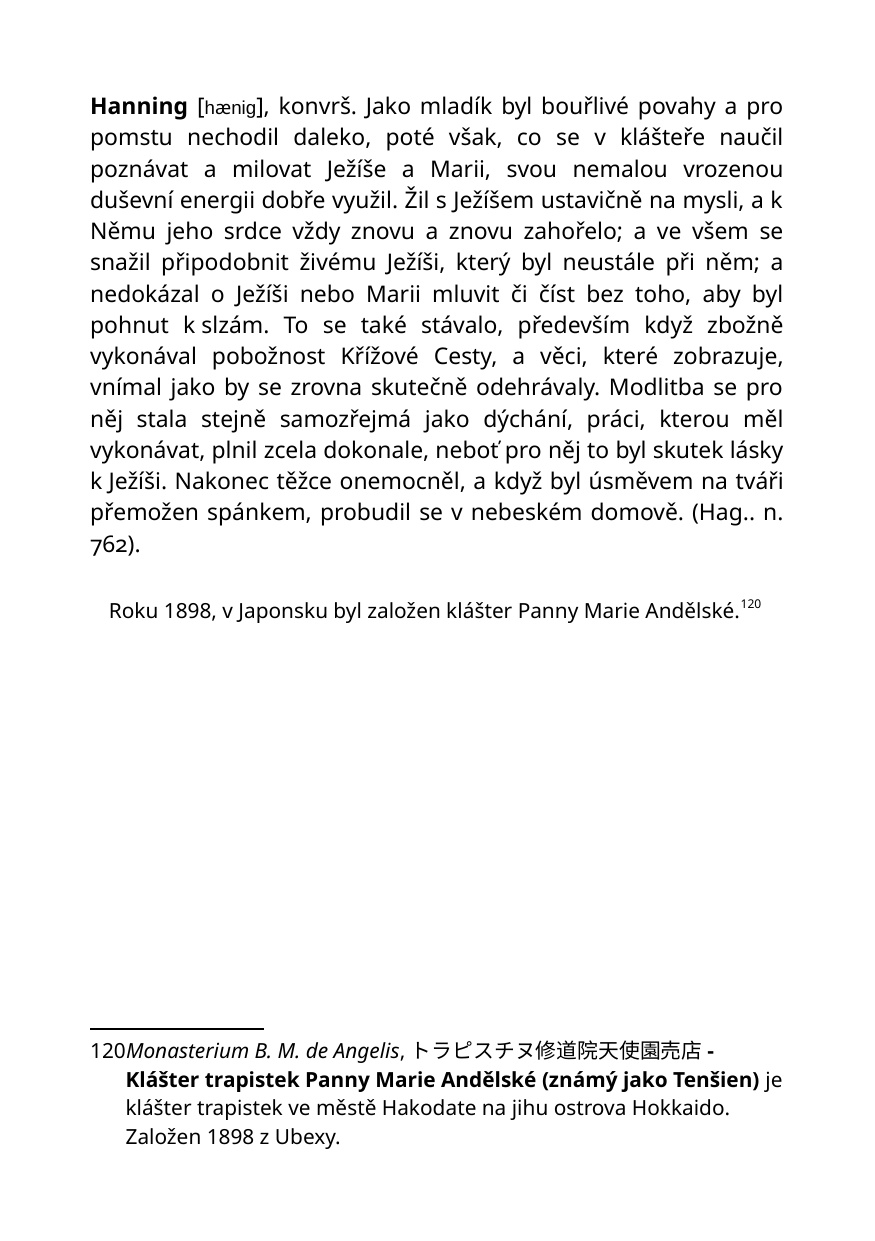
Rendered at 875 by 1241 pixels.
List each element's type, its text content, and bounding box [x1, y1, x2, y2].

text Hanning [hænig], konvrš. Jako mladík byl bouřlivé povahy a pro pomstu nechodil daleko, poté však, co se v klášteře naučil poznávat a milovat Ježíše a Marii, svou nemalou vrozenou duševní energii dobře využil. Žil s Ježíšem ustavičně na mysli, a k Němu jeho srdce vždy znovu a znovu zahořelo; a ve všem se snažil připodobnit živému Ježíši, který byl neustále při něm; a nedokázal o Ježíši nebo Marii mluvit či číst bez toho, aby byl pohnut k slzám. To se také stávalo, především když zbožně vykonával pobožnost Křížové Cesty, a věci, které zobrazuje, vnímal jako by se zrovna skutečně odehrávaly. Modlitba se pro něj stala stejně samozřejmá jako dýchání, práci, kterou měl vykonávat, plnil zcela dokonale, neboť pro něj to byl skutek lásky k Ježíši. Nakonec těžce onemocněl, a když byl úsměvem na tváři přemožen spánkem, probudil se v nebeském domově. (Hag.. n. 762). [90, 90, 784, 559]
text Monasterium B. M. de Angelis, トラピスチヌ修道院天使園売店 - Klášter trapistek Panny Marie Andělské (známý jako Tenšien) je klášter trapistek ve městě Hakodate na jihu ostrova Hokkaido. Založen 1898 z Ubexy. [90, 1034, 784, 1150]
text Roku 1898, v Japonsku byl založen klášter Panny Marie Andělské. [90, 596, 784, 624]
